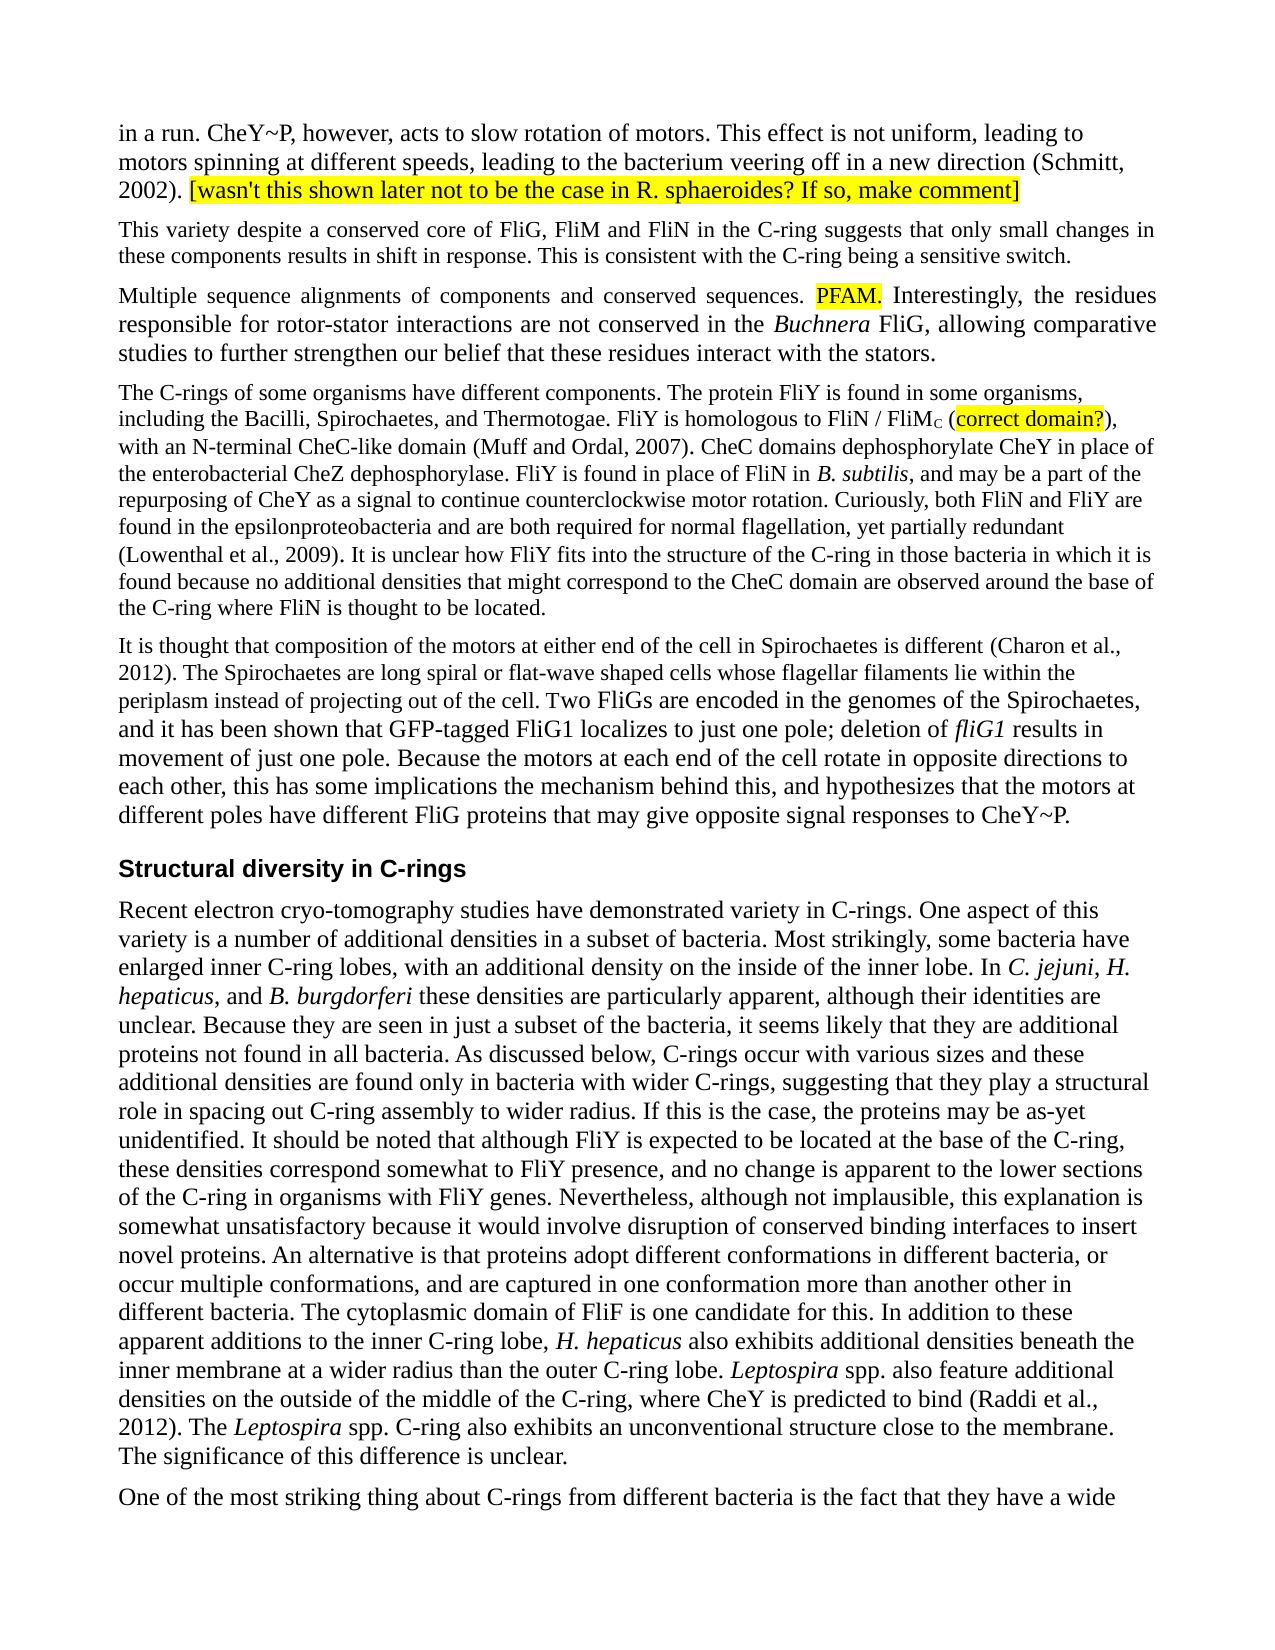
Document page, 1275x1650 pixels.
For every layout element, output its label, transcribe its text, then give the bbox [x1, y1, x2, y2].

text Recent electron cryo-tomography studies have demonstrated variety in C-rings. One aspect of this variety is a number of additional densities in a subset of bacteria. Most strikingly, some bacteria have enlarged inner C-ring lobes, with an additional density on the inside of the inner lobe. In C. jejuni, H. hepaticus, and B. burgdorferi these densities are particularly apparent, although their identities are unclear. Because they are seen in just a subset of the bacteria, it seems likely that they are additional proteins not found in all bacteria. As discussed below, C-rings occur with various sizes and these additional densities are found only in bacteria with wider C-rings, suggesting that they play a structural role in spacing out C-ring assembly to wider radius. If this is the case, the proteins may be as-yet unidentified. It should be noted that although FliY is expected to be located at the base of the C-ring, these densities correspond somewhat to FliY presence, and no change is apparent to the lower sections of the C-ring in organisms with FliY genes. Nevertheless, although not implausible, this explanation is somewhat unsatisfactory because it would involve disruption of conserved binding interfaces to insert novel proteins. An alternative is that proteins adopt different conformations in different bacteria, or occur multiple conformations, and are captured in one conformation more than another other in different bacteria. The cytoplasmic domain of FliF is one candidate for this. In addition to these apparent additions to the inner C-ring lobe, H. hepaticus also exhibits additional densities beneath the inner membrane at a wider radius than the outer C-ring lobe. Leptospira spp. also feature additional densities on the outside of the middle of the C-ring, where CheY is predicted to bind (Raddi et al., 2012). The Leptospira spp. C-ring also exhibits an unconventional structure close to the membrane. The significance of this difference is unclear. [118, 895, 1157, 1470]
text in a run. CheY~P, however, acts to slow rotation of motors. This effect is not uniform, leading to motors spinning at different speeds, leading to the bacterium veering off in a new direction (Schmitt, 2002). [wasn't this shown later not to be the case in R. sphaeroides? If so, make comment] [118, 118, 1157, 204]
text It is thought that composition of the motors at either end of the cell in Spirochaetes is different (Charon et al., 2012). The Spirochaetes are long spiral or flat-wave shaped cells whose flagellar filaments lie within the periplasm instead of projecting out of the cell. Two FliGs are encoded in the genomes of the Spirochaetes, and it has been shown that GFP-tagged FliG1 localizes to just one pole; deletion of fliG1 results in movement of just one pole. Because the motors at each end of the cell rotate in opposite directions to each other, this has some implications the mechanism behind this, and hypothesizes that the motors at different poles have different FliG proteins that may give opposite signal responses to CheY~P. [118, 632, 1157, 829]
text This variety despite a conserved core of FliG, FliM and FliN in the C-ring suggests that only small changes in these components results in shift in response. This is consistent with the C-ring being a sensitive switch. [118, 216, 1157, 269]
text The C-rings of some organisms have different components. The protein FliY is found in some organisms, including the Bacilli, Spirochaetes, and Thermotogae. FliY is homologous to FliN / FliMC (correct domain?), with an N-terminal CheC-like domain (Muff and Ordal, 2007). CheC domains dephosphorylate CheY in place of the enterobacterial CheZ dephosphorylase. FliY is found in place of FliN in B. subtilis, and may be a part of the repurposing of CheY as a signal to continue counterclockwise motor rotation. Curiously, both FliN and FliY are found in the epsilonproteobacteria and are both required for normal flagellation, yet partially redundant (Lowenthal et al., 2009). It is unclear how FliY fits into the structure of the C-ring in those bacteria in which it is found because no additional densities that might correspond to the CheC domain are observed around the base of the C-ring where FliN is thought to be located. [118, 379, 1157, 621]
text Multiple sequence alignments of components and conserved sequences. PFAM. Interestingly, the residues responsible for rotor-stator interactions are not conserved in the Buchnera FliG, allowing comparative studies to further strengthen our belief that these residues interact with the stators. [118, 281, 1157, 367]
subtitle Structural diversity in C-rings [118, 854, 1157, 882]
text One of the most striking thing about C-rings from different bacteria is the fact that they have a wide [118, 1482, 1157, 1510]
